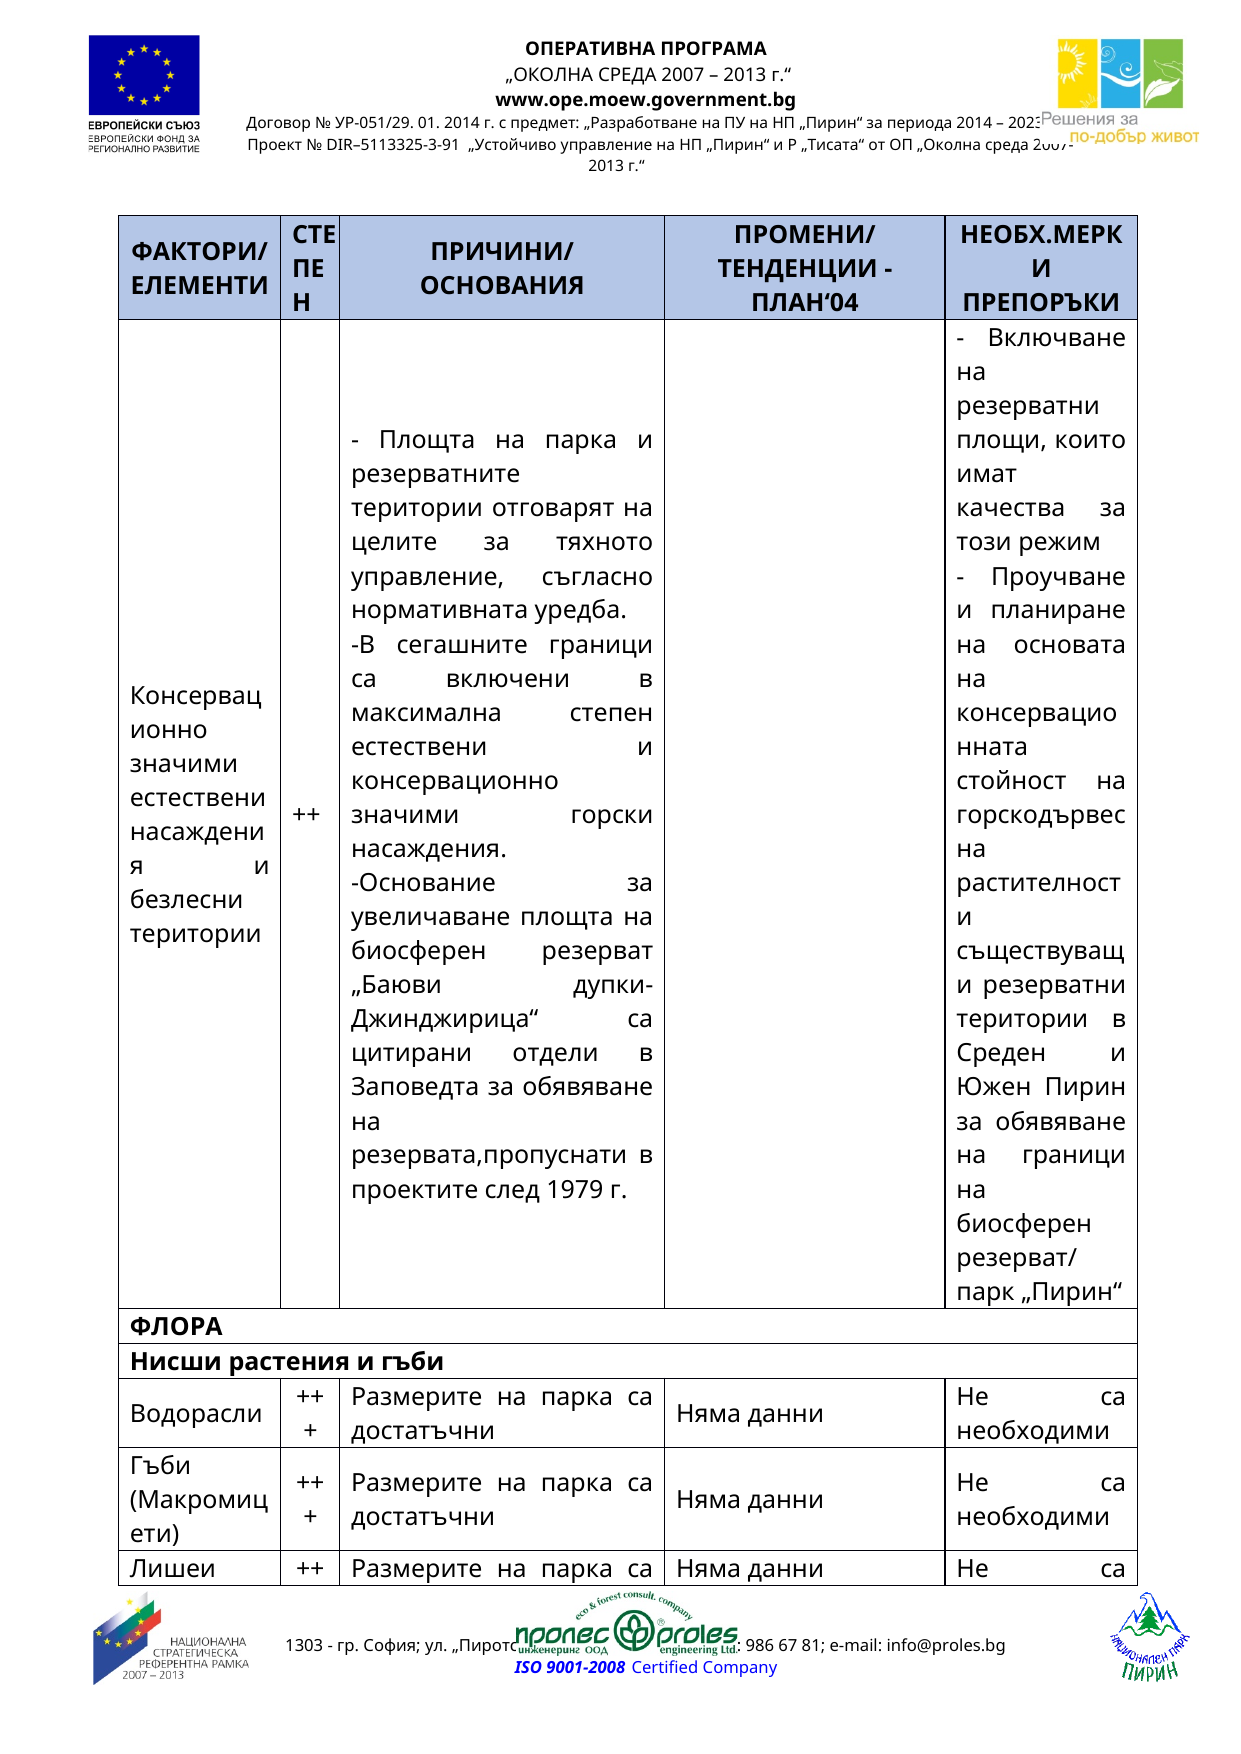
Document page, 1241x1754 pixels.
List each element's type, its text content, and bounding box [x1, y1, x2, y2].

table_cell Няма данни [665, 1448, 944, 1550]
table_cell Нисши растения и гъби [119, 1344, 1137, 1378]
table_cell ФЛОРА [119, 1309, 1137, 1343]
table_cell +++ [281, 1448, 339, 1550]
table_header СТЕ ПЕН [281, 216, 339, 319]
table_cell Размерите на парка са [340, 1551, 664, 1585]
table_cell Консервационно значими естествени насаждения и безлесни територии [119, 320, 280, 1307]
table_header ФАКТОРИ/ ЕЛЕМЕНТИ [119, 216, 280, 319]
table_cell Размерите на парка са достатъчни [340, 1379, 664, 1447]
picture [516, 1591, 738, 1656]
table_cell +++ [281, 1379, 339, 1447]
table_cell - Включване на резерватни площи, които имат качества за този режим - Проучване и планиране на основата на консервационната стойност на горскодървесна растителност и съществуващи резерватни територии в Среден и Южен Пирин за обявяване на граници на биосферен резерват/ парк „Пирин“ [946, 320, 1137, 1307]
picture [93, 1591, 249, 1685]
table_cell Не са [946, 1551, 1137, 1585]
table_cell Водорасли [119, 1379, 280, 1447]
table_header ПРИЧИНИ/ ОСНОВАНИЯ [340, 216, 664, 319]
table_cell Не са необходими [946, 1379, 1137, 1447]
table_cell Няма данни [665, 1551, 944, 1585]
table_cell Гъби (Макромицети) [119, 1448, 280, 1550]
picture [88, 35, 200, 157]
table_cell Няма данни [665, 1379, 944, 1447]
table_cell ++ [281, 320, 339, 1307]
table_cell - Площта на парка и резерватните територии отговарят на целите за тяхното управление, съгласно нормативната уредба. -В сегашните граници са включени в максимална степен естествени и консервационно значими горски насаждения. -Основание за увеличаване площта на биосферен резерват „Баюви дупки-Джинджирица“ са цитирани отдели в Заповедта за обявяване на резервата,пропуснати в проектите след 1979 г. [340, 320, 664, 1307]
picture [1039, 35, 1200, 144]
table_cell ++ [281, 1551, 339, 1585]
table_cell Лишеи [119, 1551, 280, 1585]
table_cell Не са необходими [946, 1448, 1137, 1550]
table_cell Размерите на парка са достатъчни [340, 1448, 664, 1550]
table_cell [665, 320, 944, 1307]
picture [1108, 1591, 1191, 1683]
table_header ПРОМЕНИ/ ТЕНДЕНЦИИ - ПЛАН‘04 [665, 216, 944, 319]
table_header НЕОБХ.МЕРКИ ПРЕПОРЪКИ [946, 216, 1137, 319]
